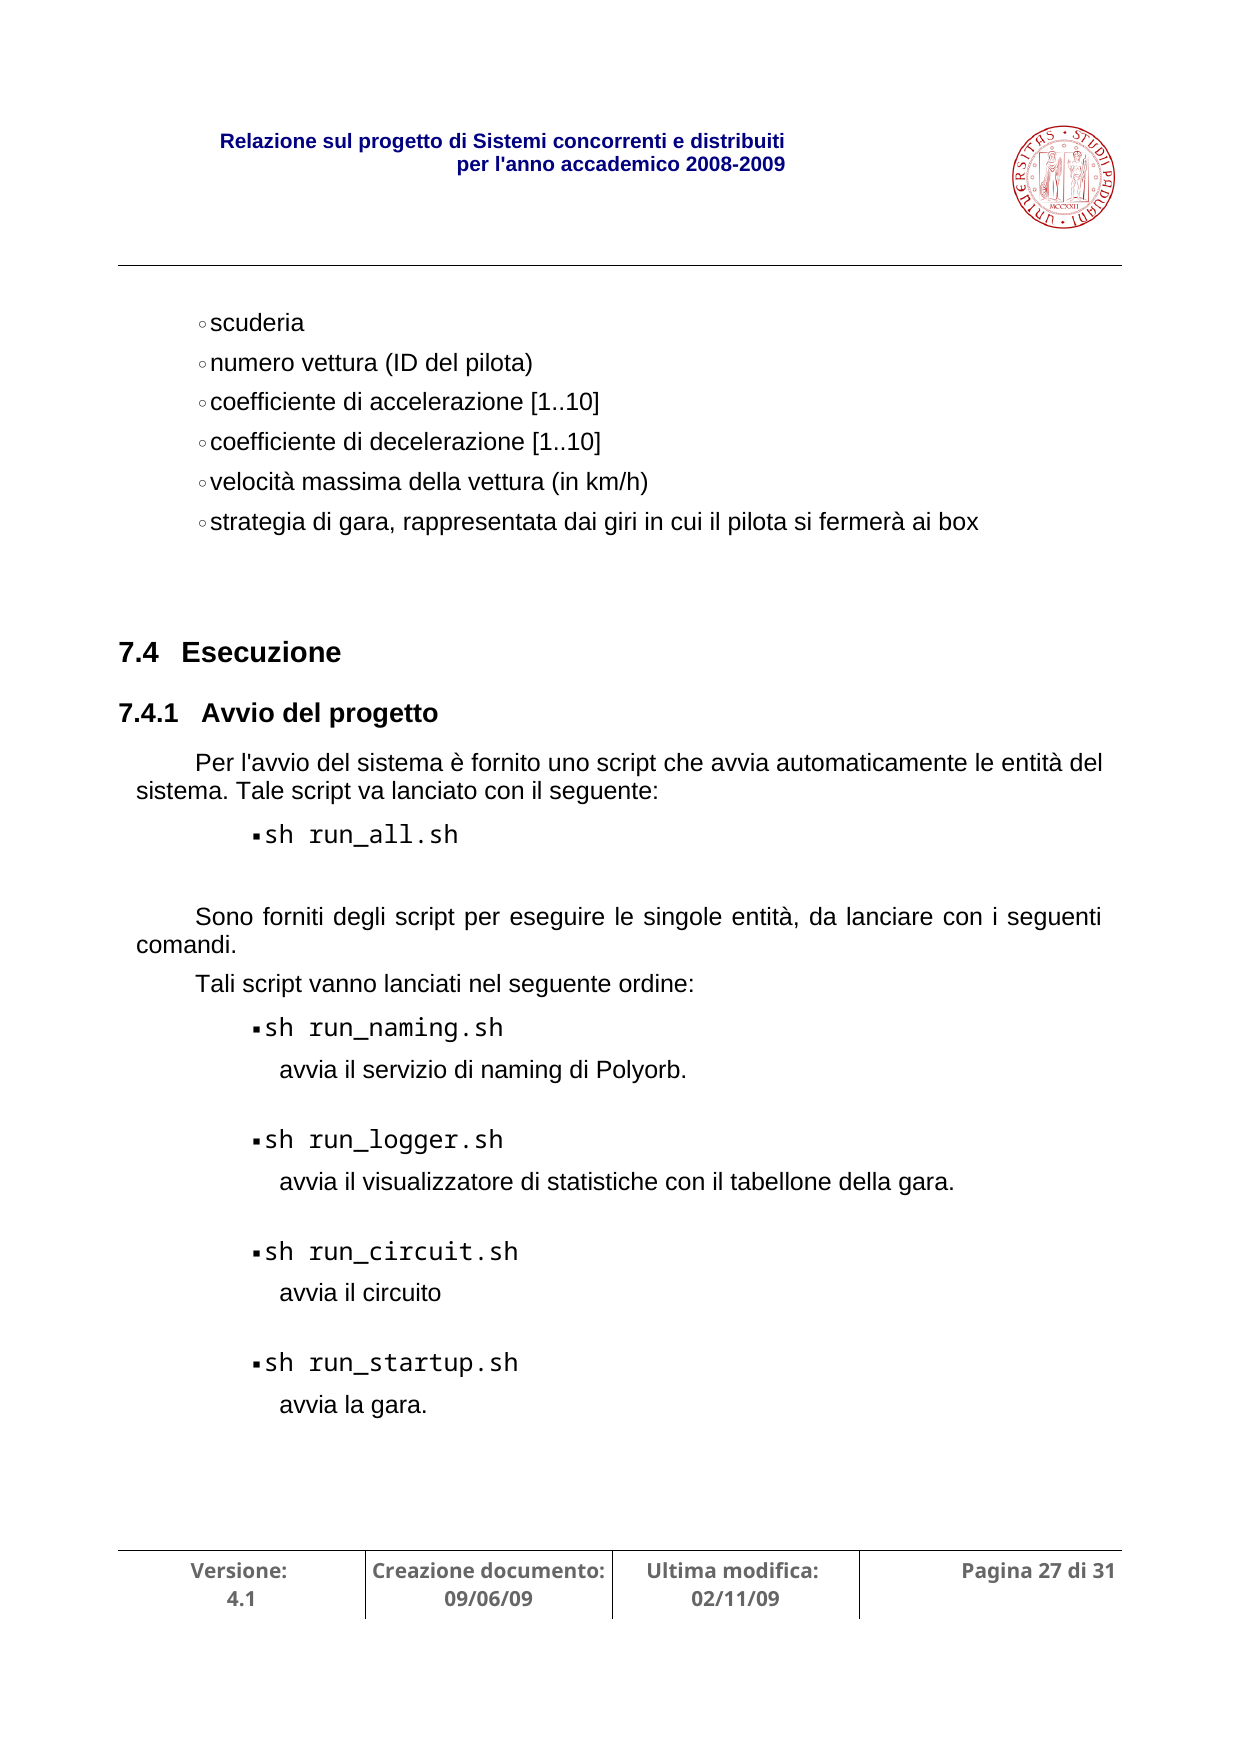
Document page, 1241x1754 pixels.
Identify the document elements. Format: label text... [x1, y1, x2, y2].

list sh run_startup.sh [249, 1345, 1122, 1379]
list sh run_circuit.sh [249, 1233, 1122, 1267]
list coefficiente di decelerazione [1..10] [136, 428, 1104, 456]
list avvia la gara. [249, 1391, 1122, 1418]
list avvia il circuito [249, 1279, 1122, 1307]
list velocità massima della vettura (in km/h) [136, 468, 1104, 496]
list sh run_naming.sh [249, 1010, 1122, 1044]
list numero vettura (ID del pilota) [136, 348, 1104, 376]
text Sono forniti degli script per eseguire le singole entità, da lanciare con i seguenti comandi. [136, 902, 1104, 958]
subtitle Esecuzione [118, 636, 1122, 668]
list scuderia [136, 309, 1104, 337]
list sh run_logger.sh [249, 1122, 1122, 1156]
text Tali script vanno lanciati nel seguente ordine: [136, 970, 1104, 998]
subtitle Avvio del progetto [118, 698, 1122, 728]
text Per l'avvio del sistema è fornito uno script che avvia automaticamente le entità del sistema. Tale script va lanciato con il seguente: [136, 749, 1104, 805]
list avvia il servizio di naming di Polyorb. [249, 1056, 1122, 1084]
list coefficiente di accelerazione [1..10] [136, 388, 1104, 416]
list strategia di gara, rappresentata dai giri in cui il pilota si fermerà ai box [136, 508, 1104, 536]
list sh run_all.sh [249, 817, 1122, 851]
list avvia il visualizzatore di statistiche con il tabellone della gara. [249, 1167, 1122, 1195]
picture [1010, 123, 1117, 231]
